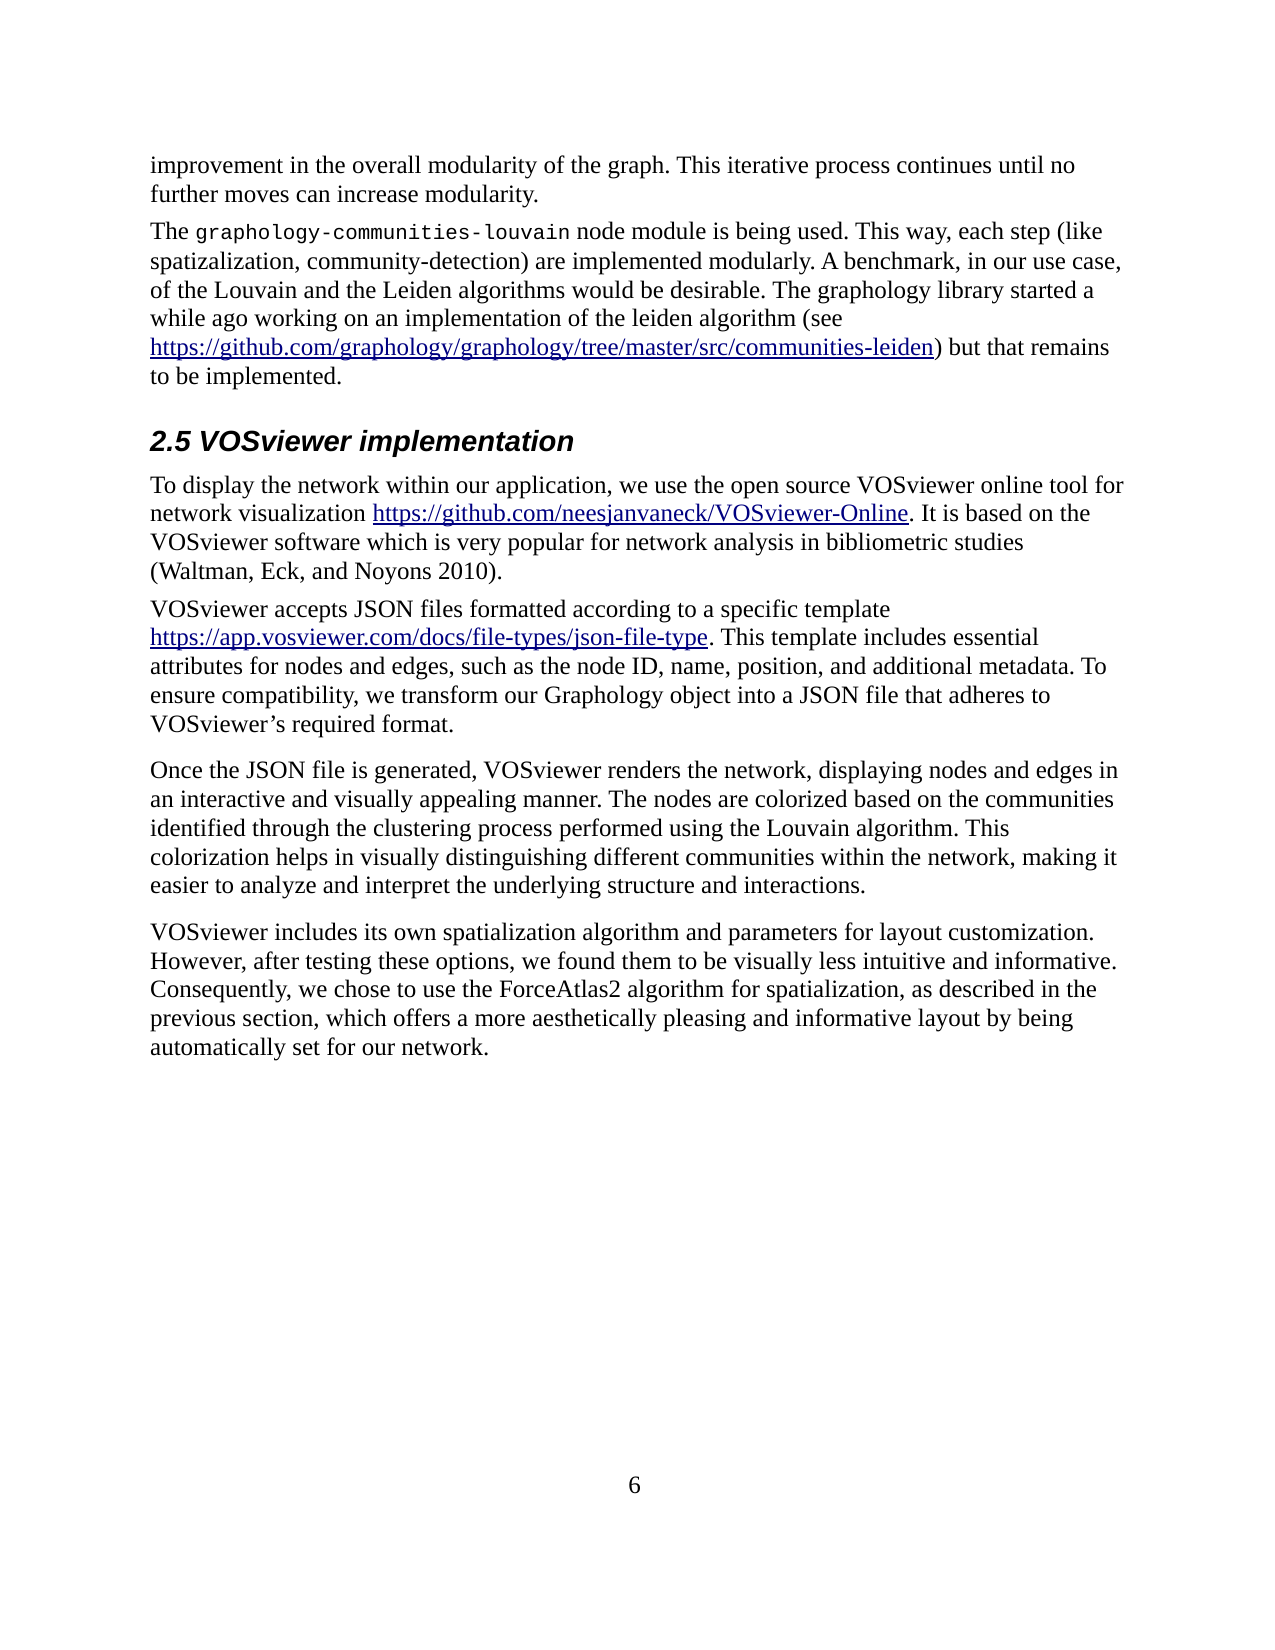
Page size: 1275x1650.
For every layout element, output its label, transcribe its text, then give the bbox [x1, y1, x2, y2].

text VOSviewer includes its own spatialization algorithm and parameters for layout customization. However, after testing these options, we found them to be visually less intuitive and informative. Consequently, we chose to use the ForceAtlas2 algorithm for spatialization, as described in the previous section, which offers a more aesthetically pleasing and informative layout by being automatically set for our network. [150, 917, 1125, 1061]
text VOSviewer accepts JSON files formatted according to a specific template https://app.vosviewer.com/docs/file-types/json-file-type. This template includes essential attributes for nodes and edges, such as the node ID, name, position, and additional metadata. To ensure compatibility, we transform our Graphology object into a JSON file that adheres to VOSviewer’s required format. [150, 594, 1125, 737]
text Once the JSON file is generated, VOSviewer renders the network, displaying nodes and edges in an interactive and visually appealing manner. The nodes are colorized based on the communities identified through the clustering process performed using the Louvain algorithm. This colorization helps in visually distinguishing different communities within the network, making it easier to analyze and interpret the underlying structure and interactions. [150, 755, 1125, 899]
subtitle 2.5 VOSviewer implementation [150, 424, 1125, 457]
text The graphology-communities-louvain node module is being used. This way, each step (like spatizalization, community-detection) are implemented modularly. A benchmark, in our use case, of the Louvain and the Leiden algorithms would be desirable. The graphology library started a while ago working on an implementation of the leiden algorithm (see https://github.com/graphology/graphology/tree/master/src/communities-leiden) but that remains to be implemented. [150, 216, 1125, 390]
text To display the network within our application, we use the open source VOSviewer online tool for network visualization https://github.com/neesjanvaneck/VOSviewer-Online. It is based on the VOSviewer software which is very popular for network analysis in bibliometric studies (Waltman, Eck, and Noyons 2010). [150, 470, 1125, 585]
text improvement in the overall modularity of the graph. This iterative process continues until no further moves can increase modularity. [150, 150, 1125, 207]
